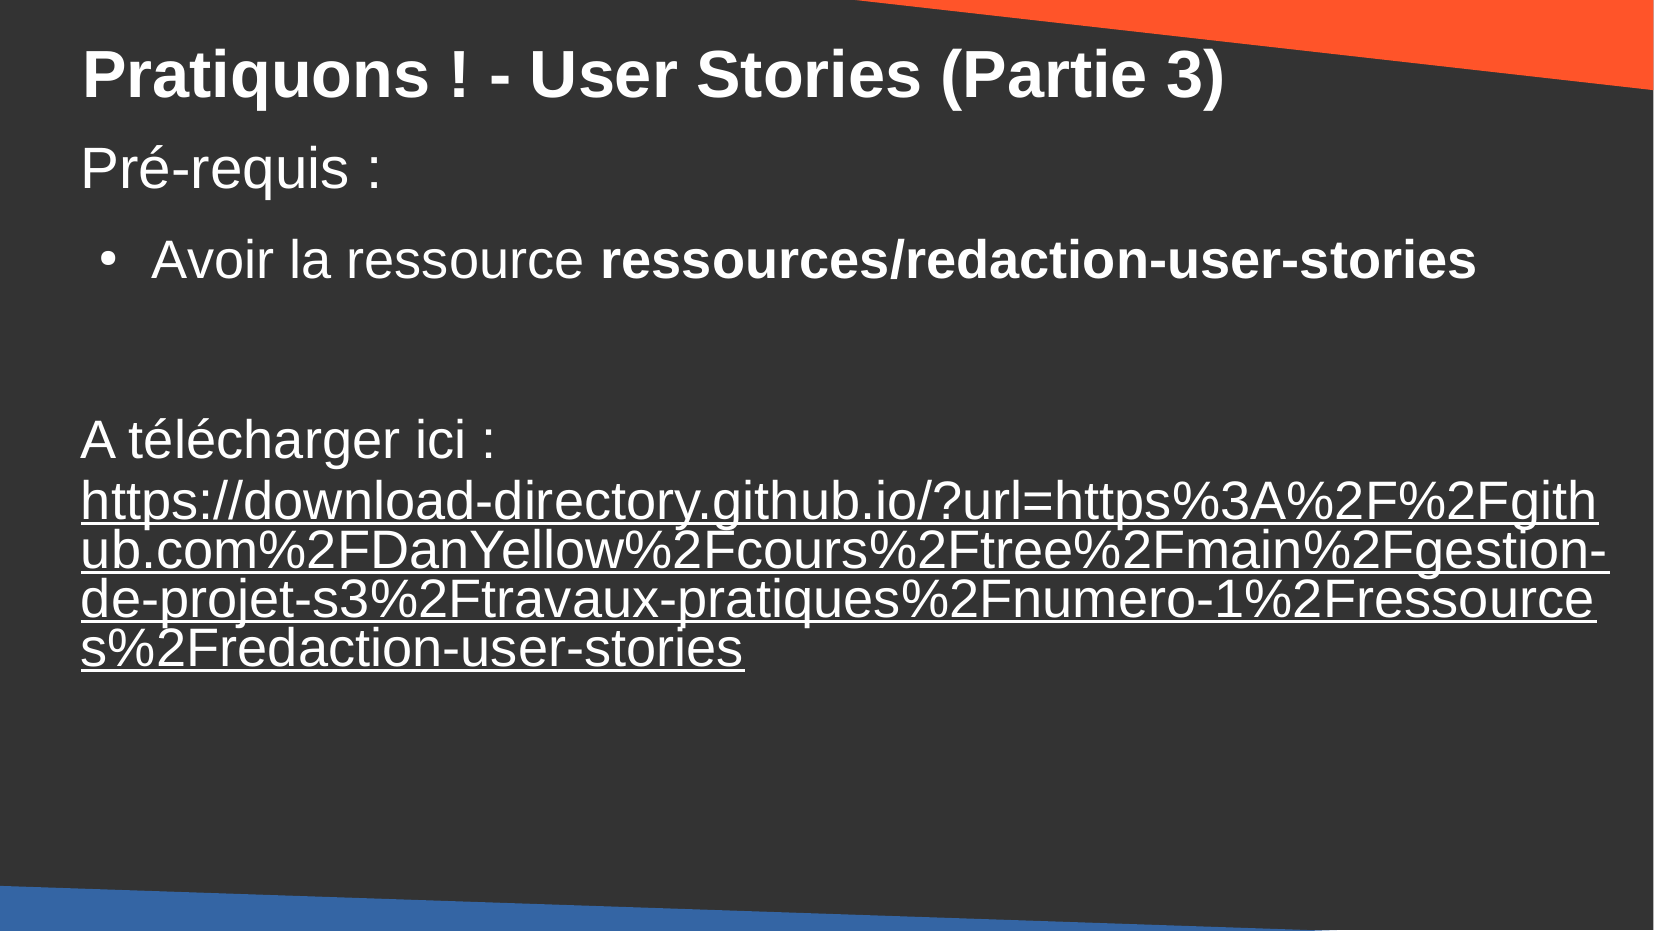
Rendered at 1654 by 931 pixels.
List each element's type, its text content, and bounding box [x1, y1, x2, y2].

list Pré-requis : Avoir la ressource ressources/redaction-user-stories A télécharger ici : https://download-directory.github.io/?url=https%3A%2F%2Fgithub.com%2FDanYellow%2Fcours%2Ftree%2Fmain%2Fgestion-de-projet-s3%2Ftravaux-pratiques%2Fnumero-1%2Fressources%2Fredaction-user-stories [80, 135, 1620, 721]
text_box [855, 0, 1654, 91]
text_box [0, 885, 1337, 931]
title Pratiquons ! - User Stories (Partie 3) [82, 37, 1571, 114]
